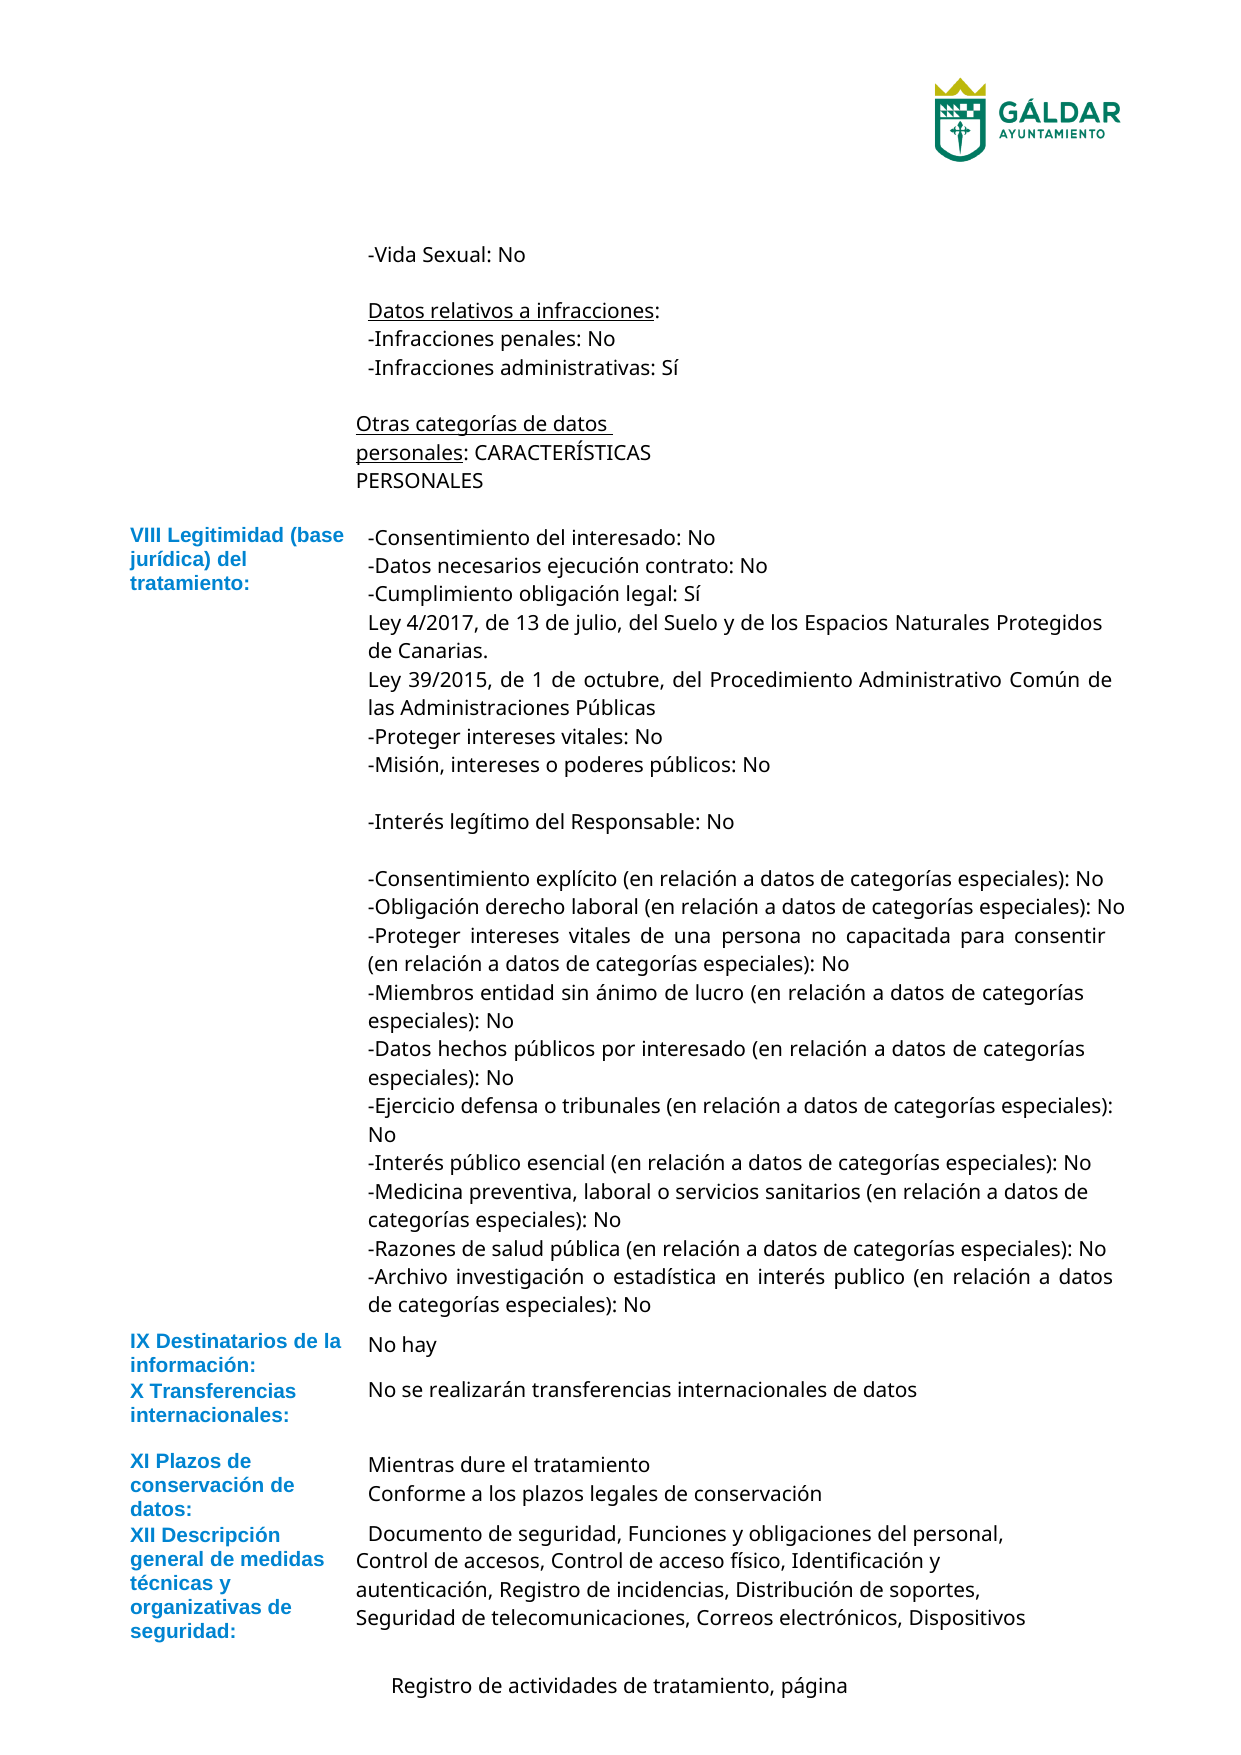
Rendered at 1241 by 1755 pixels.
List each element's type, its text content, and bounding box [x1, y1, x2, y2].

table_cell Documento de seguridad, Funciones y obligaciones del personal, Control de accesos, Control de acceso físico, Identificación y autenticación, Registro de incidencias, Distribución de soportes, Seguridad de telecomunicaciones, Correos electrónicos, Dispositivos [356, 1523, 1133, 1652]
table_cell XI Plazos de conservación de datos: [109, 1439, 356, 1523]
table_cell VIII Legitimidad (base jurídica) del tratamiento: [109, 495, 356, 1319]
table_cell -Consentimiento del interesado: No -Datos necesarios ejecución contrato: No -Cumplimiento obligación legal: Sí Ley 4/2017, de 13 de julio, del Suelo y de los Espacios Naturales Protegidos de Canarias. Ley 39/2015, de 1 de octubre, del Procedimiento Administrativo Común de las Administraciones Públicas -Proteger intereses vitales: No -Misión, intereses o poderes públicos: No -Interés legítimo del Responsable: No -Consentimiento explícito (en relación a datos de categorías especiales): No -Obligación derecho laboral (en relación a datos de categorías especiales): No -Proteger intereses vitales de una persona no capacitada para consentir (en relación a datos de categorías especiales): No -Miembros entidad sin ánimo de lucro (en relación a datos de categorías especiales): No -Datos hechos públicos por interesado (en relación a datos de categorías especiales): No -Ejercicio defensa o tribunales (en relación a datos de categorías especiales): No -Interés público esencial (en relación a datos de categorías especiales): No -Medicina preventiva, laboral o servicios sanitarios (en relación a datos de categorías especiales): No -Razones de salud pública (en relación a datos de categorías especiales): No -Archivo investigación o estadística en interés publico (en relación a datos de categorías especiales): No [356, 495, 1133, 1319]
table_cell No hay [356, 1319, 1133, 1379]
table_cell XII Descripción general de medidas técnicas y organizativas de seguridad: [109, 1523, 356, 1652]
table_cell X Transferencias internacionales: [109, 1379, 356, 1439]
table_header [109, 244, 356, 495]
table_cell IX Destinatarios de la información: [109, 1319, 356, 1379]
table_cell No se realizarán transferencias internacionales de datos [356, 1379, 1133, 1439]
table_cell Mientras dure el tratamiento Conforme a los plazos legales de conservación [356, 1439, 1133, 1523]
table_header -Vida Sexual: No Datos relativos a infracciones: -Infracciones penales: No -Infracciones administrativas: Sí Otras categorías de datos personales: CARACTERÍSTICAS PERSONALES [356, 244, 1133, 495]
